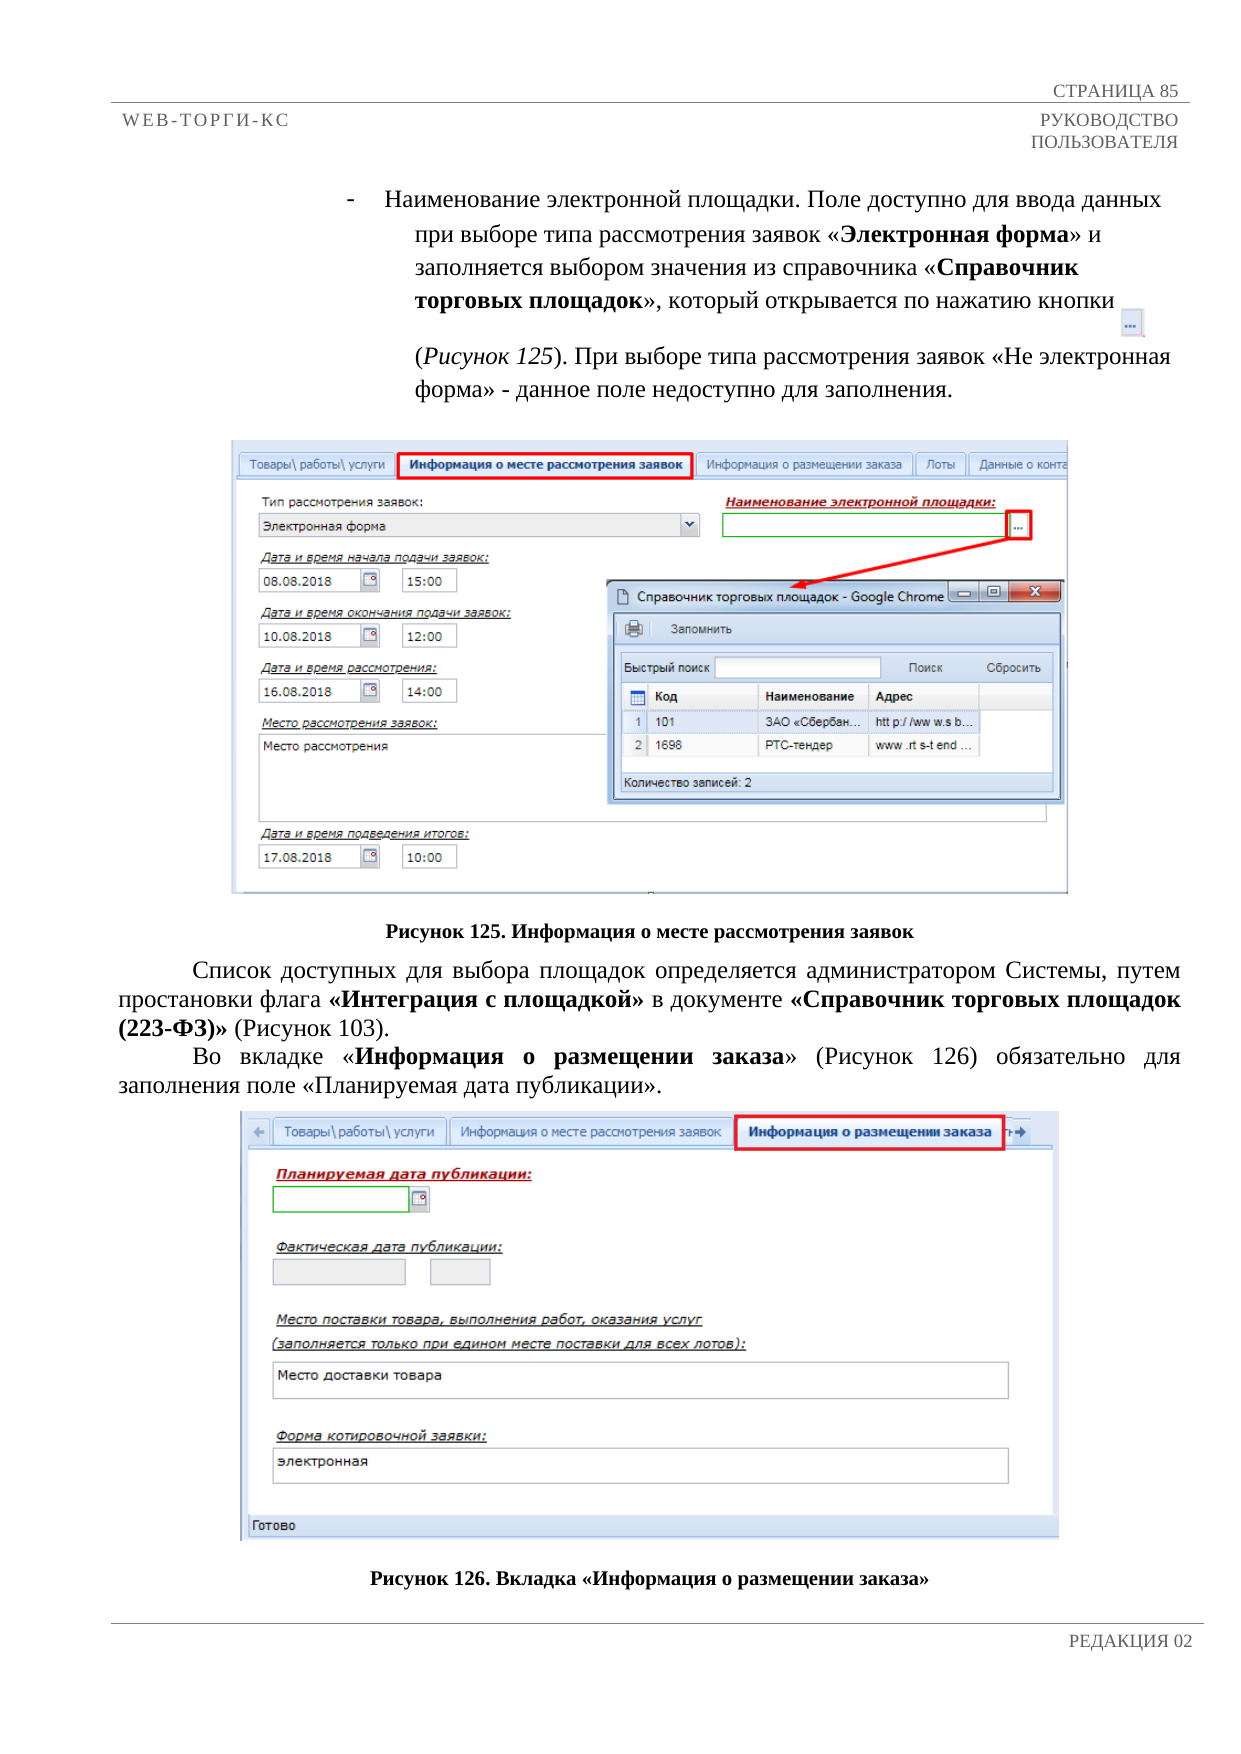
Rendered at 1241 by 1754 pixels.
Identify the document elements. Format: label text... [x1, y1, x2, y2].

text Во вкладке «Информация о размещении заказа» (Рисунок 126) обязательно для заполнения поле «Планируемая дата публикации». [118, 1041, 1181, 1099]
text Рисунок 126. Вкладка «Информация о размещении заказа» [118, 1566, 1181, 1590]
text Рисунок 125. Информация о месте рассмотрения заявок [118, 918, 1181, 943]
list Наименование электронной площадки. Поле доступно для ввода данных при выборе типа рассмотрения заявок «Электронная форма» и заполняется выбором значения из справочника «Справочник торговых площадок», который открывается по нажатию кнопки (Рисунок 125). При выборе типа рассмотрения заявок «Не электронная форма» - данное поле недоступно для заполнения. [347, 181, 1181, 403]
text Список доступных для выбора площадок определяется администратором Системы, путем простановки флага «Интеграция с площадкой» в документе «Справочник торговых площадок (223-ФЗ)» (Рисунок 103). [118, 955, 1181, 1041]
